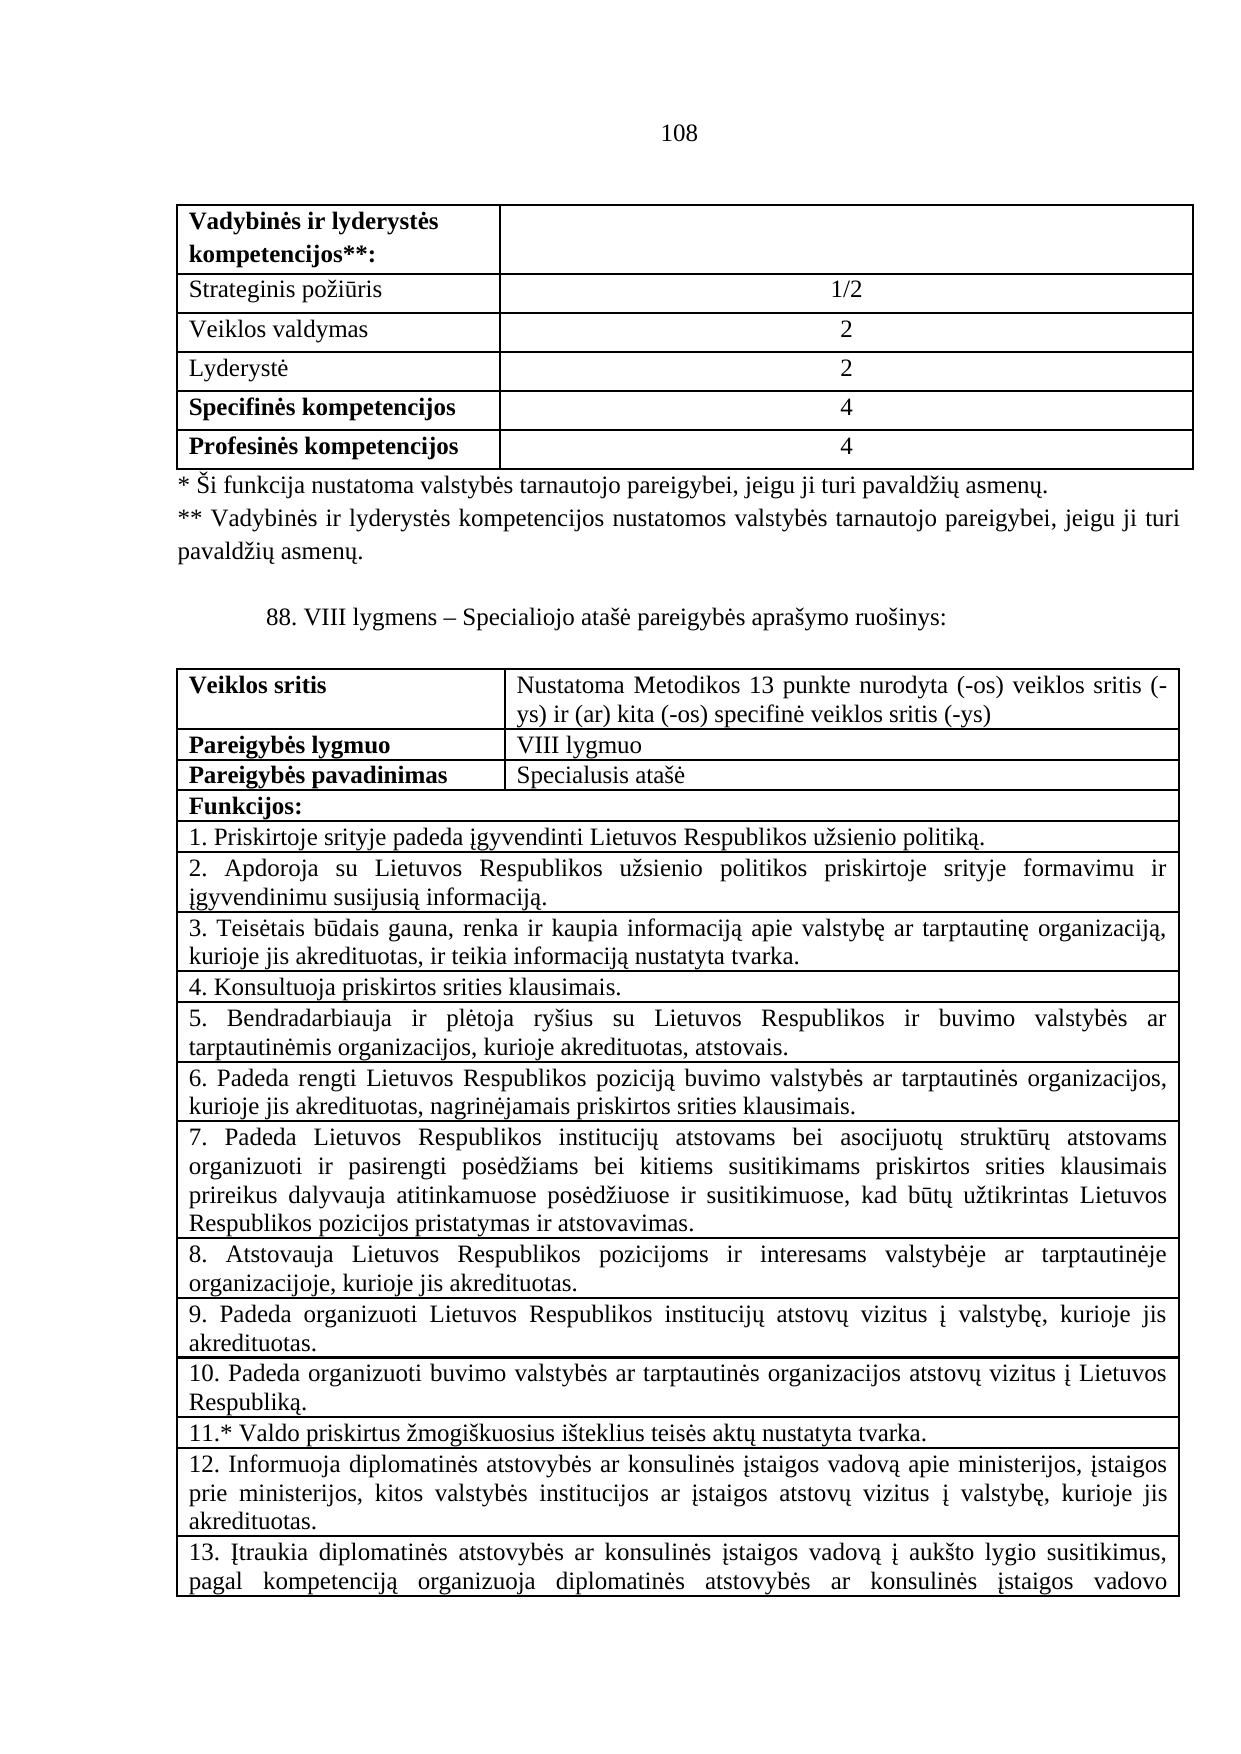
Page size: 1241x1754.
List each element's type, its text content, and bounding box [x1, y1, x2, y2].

table_header Nustatoma Metodikos 13 punkte nurodyta (-os) veiklos sritis (-ys) ir (ar) kita (-os) specifinė veiklos sritis (-ys) [506, 670, 1178, 728]
table_cell 1. Priskirtoje srityje padeda įgyvendinti Lietuvos Respublikos užsienio politiką. [178, 822, 1178, 851]
table_cell Veiklos valdymas [178, 314, 499, 351]
table_cell Vadybinės ir lyderystės kompetencijos**: [178, 206, 499, 272]
table_cell 5. Bendradarbiauja ir plėtoja ryšius su Lietuvos Respublikos ir buvimo valstybės ar tarptautinėmis organizacijos, kurioje akredituotas, atstovais. [178, 1003, 1178, 1061]
table_cell 4. Konsultuoja priskirtos srities klausimais. [178, 972, 1178, 1001]
table_cell 7. Padeda Lietuvos Respublikos institucijų atstovams bei asocijuotų struktūrų atstovams organizuoti ir pasirengti posėdžiams bei kitiems susitikimams priskirtos srities klausimais prireikus dalyvauja atitinkamuose posėdžiuose ir susitikimuose, kad būtų užtikrintas Lietuvos Respublikos pozicijos pristatymas ir atstovavimas. [178, 1122, 1178, 1237]
table_cell Pareigybės lygmuo [178, 730, 504, 758]
table_cell 1/2 [501, 275, 1192, 312]
table_cell 2. Apdoroja su Lietuvos Respublikos užsienio politikos priskirtoje srityje formavimu ir įgyvendinimu susijusią informaciją. [178, 853, 1178, 911]
table_cell Profesinės kompetencijos [178, 431, 499, 468]
table_cell 8. Atstovauja Lietuvos Respublikos pozicijoms ir interesams valstybėje ar tarptautinėje organizacijoje, kurioje jis akredituotas. [178, 1239, 1178, 1297]
table_cell 10. Padeda organizuoti buvimo valstybės ar tarptautinės organizacijos atstovų vizitus į Lietuvos Respubliką. [178, 1359, 1178, 1416]
table_cell Lyderystė [178, 353, 499, 390]
table_cell Pareigybės pavadinimas [178, 761, 504, 789]
text 88. VIII lygmens – Specialiojo atašė pareigybės aprašymo ruošinys: [177, 602, 1181, 631]
table_cell VIII lygmuo [506, 730, 1178, 758]
table_cell 4 [501, 392, 1192, 429]
table_cell 9. Padeda organizuoti Lietuvos Respublikos institucijų atstovų vizitus į valstybę, kurioje jis akredituotas. [178, 1299, 1178, 1356]
table_cell Strateginis požiūris [178, 275, 499, 312]
table_cell 2 [501, 353, 1192, 390]
table_cell 6. Padeda rengti Lietuvos Respublikos poziciją buvimo valstybės ar tarptautinės organizacijos, kurioje jis akredituotas, nagrinėjamais priskirtos srities klausimais. [178, 1063, 1178, 1120]
text * Ši funkcija nustatoma valstybės tarnautojo pareigybei, jeigu ji turi pavaldžių asmenų. [177, 470, 1181, 499]
table_cell 3. Teisėtais būdais gauna, renka ir kaupia informaciją apie valstybę ar tarptautinę organizaciją, kurioje jis akredituotas, ir teikia informaciją nustatyta tvarka. [178, 913, 1178, 970]
table_cell Funkcijos: [178, 791, 1178, 820]
table_cell 2 [501, 314, 1192, 351]
table_cell Specifinės kompetencijos [178, 392, 499, 429]
text ** Vadybinės ir lyderystės kompetencijos nustatomos valstybės tarnautojo pareigybei, jeigu ji turi pavaldžių asmenų. [177, 503, 1181, 565]
table_cell 12. Informuoja diplomatinės atstovybės ar konsulinės įstaigos vadovą apie ministerijos, įstaigos prie ministerijos, kitos valstybės institucijos ar įstaigos atstovų vizitus į valstybę, kurioje jis akredituotas. [178, 1449, 1178, 1535]
table_cell 11.* Valdo priskirtus žmogiškuosius išteklius teisės aktų nustatyta tvarka. [178, 1418, 1178, 1447]
table_cell Specialusis atašė [506, 761, 1178, 789]
table_cell 4 [501, 431, 1192, 468]
table_cell [501, 206, 1192, 272]
table_cell 13. Įtraukia diplomatinės atstovybės ar konsulinės įstaigos vadovą į aukšto lygio susitikimus, pagal kompetenciją organizuoja diplomatinės atstovybės ar konsulinės įstaigos vadovo [178, 1537, 1178, 1595]
table_header Veiklos sritis [178, 670, 504, 728]
